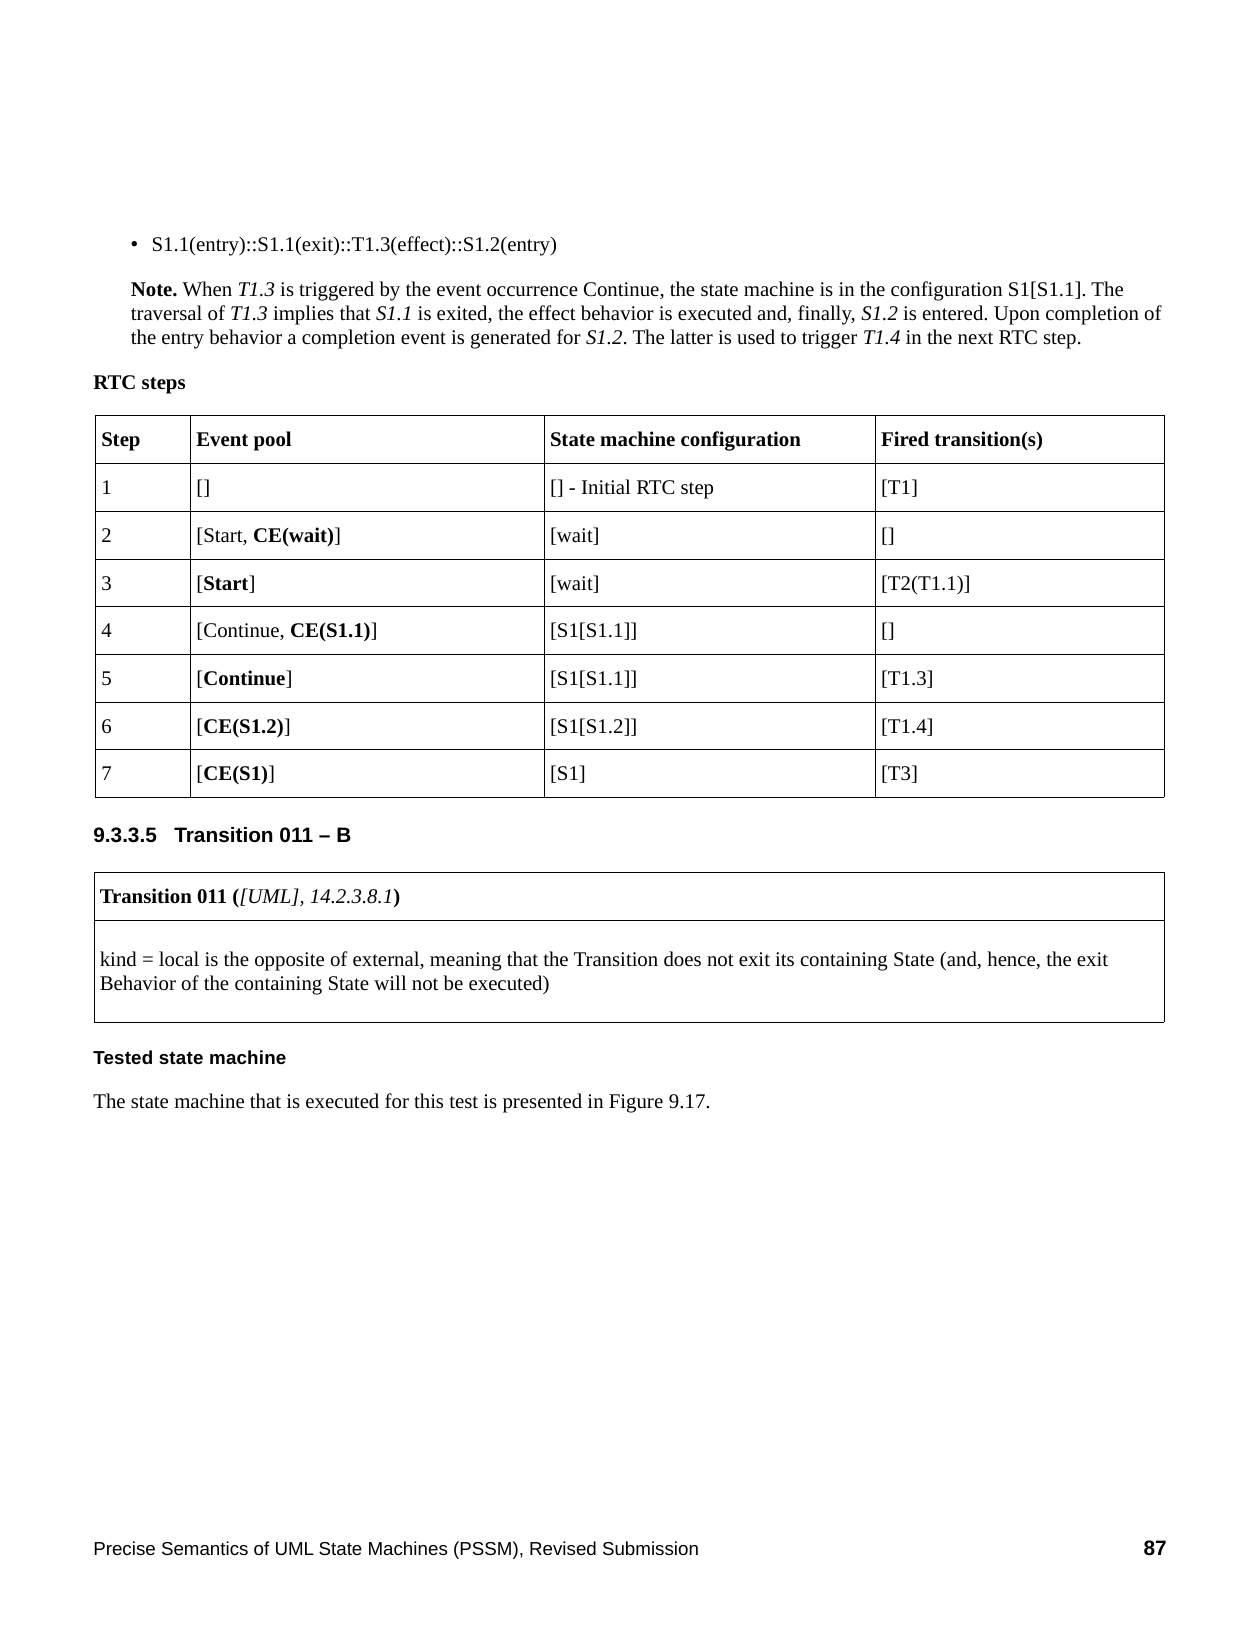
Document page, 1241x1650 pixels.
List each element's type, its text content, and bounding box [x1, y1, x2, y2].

table_cell [T3] [876, 750, 1164, 797]
table_cell [] - Initial RTC step [545, 464, 875, 511]
table_cell 3 [96, 560, 190, 606]
table_cell [Continue, CE(S1.1)] [191, 607, 544, 654]
table_cell 2 [96, 512, 190, 558]
table_cell [wait] [545, 512, 875, 558]
table_cell [] [876, 512, 1164, 558]
text RTC steps [93, 370, 1164, 394]
table_cell [wait] [545, 560, 875, 606]
list S1.1(entry)::S1.1(exit)::T1.3(effect)::S1.2(entry) [131, 231, 1164, 256]
subtitle Transition 011 – B [93, 822, 1164, 847]
table_cell [CE(S1.2)] [191, 703, 544, 749]
table_header Event pool [191, 416, 544, 463]
table_cell 5 [96, 655, 190, 702]
table_cell [T2(T1.1)] [876, 560, 1164, 606]
table_cell [S1[S1.1]] [545, 655, 875, 702]
table_header State machine configuration [545, 416, 875, 463]
text Note. When T1.3 is triggered by the event occurrence Continue, the state machine is in the configuration S1[S1.1]. The traversal of T1.3 implies that S1.1 is exited, the effect behavior is executed and, finally, S1.2 is entered. Upon completion of the entry behavior a completion event is generated for S1.2. The latter is used to trigger T1.4 in the next RTC step. [131, 277, 1164, 349]
table_cell [S1[S1.2]] [545, 703, 875, 749]
table_cell [S1] [545, 750, 875, 797]
table_cell [CE(S1)] [191, 750, 544, 797]
table_cell [Start, CE(wait)] [191, 512, 544, 558]
table_cell [S1[S1.1]] [545, 607, 875, 654]
text The state machine that is executed for this test is presented in Figure 9.17. [93, 1089, 1164, 1113]
table_header Step [96, 416, 190, 463]
table_cell [T1.4] [876, 703, 1164, 749]
table_cell [] [876, 607, 1164, 654]
table_header Transition 011 ([UML], 14.2.3.8.1) [95, 873, 1164, 920]
table_header Fired transition(s) [876, 416, 1164, 463]
table_cell 7 [96, 750, 190, 797]
table_cell [T1.3] [876, 655, 1164, 702]
table_cell 6 [96, 703, 190, 749]
table_cell 4 [96, 607, 190, 654]
table_cell [Start] [191, 560, 544, 606]
subtitle Tested state machine [93, 1047, 1164, 1068]
table_cell [T1] [876, 464, 1164, 511]
table_cell kind = local is the opposite of external, meaning that the Transition does not exit its containing State (and, hence, the exit Behavior of the containing State will not be executed) [95, 921, 1164, 1022]
table_cell [] [191, 464, 544, 511]
table_cell 1 [96, 464, 190, 511]
table_cell [Continue] [191, 655, 544, 702]
